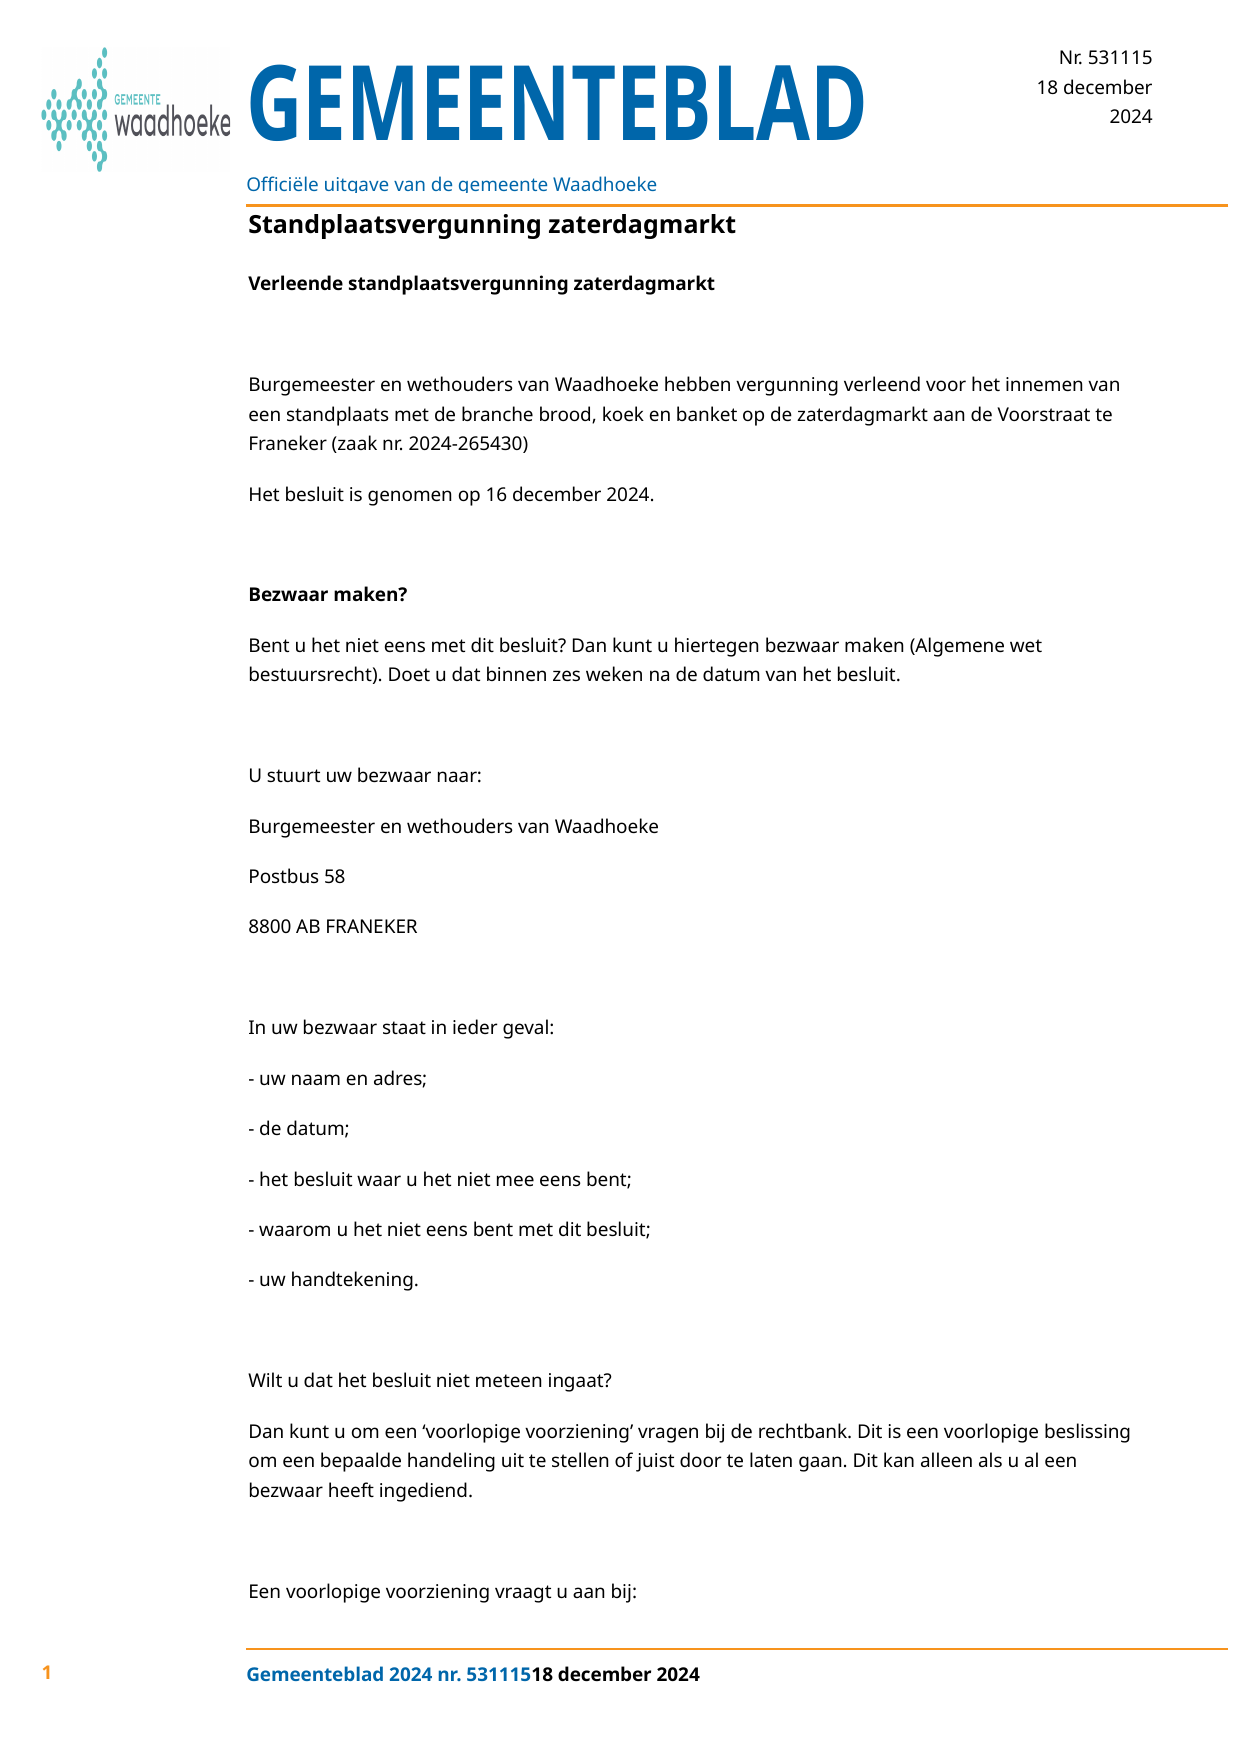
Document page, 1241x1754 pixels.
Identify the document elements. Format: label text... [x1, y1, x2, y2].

text Postbus 58 [248, 863, 1152, 889]
picture [41, 47, 231, 172]
text Burgemeester en wethouders van Waadhoeke hebben vergunning verleend voor het innemen van een standplaats met de branche brood, koek en banket op de zaterdagmarkt aan de Voorstraat te Franeker (zaak nr. 2024-265430) [248, 371, 1152, 456]
text - uw naam en adres; [248, 1065, 1152, 1091]
text - waarom u het niet eens bent met dit besluit; [248, 1216, 1152, 1242]
text U stuurt uw bezwaar naar: [248, 762, 1152, 788]
text Bezwaar maken? [248, 582, 1152, 607]
text Verleende standplaatsvergunning zaterdagmarkt [248, 270, 1152, 296]
text Een voorlopige voorziening vraagt u aan bij: [248, 1578, 1152, 1603]
text - uw handtekening. [248, 1267, 1152, 1292]
text - de datum; [248, 1115, 1152, 1141]
text Het besluit is genomen op 16 december 2024. [248, 481, 1152, 506]
text Wilt u dat het besluit niet meteen ingaat? [248, 1367, 1152, 1393]
text In uw bezwaar staat in ieder geval: [248, 1014, 1152, 1040]
text Dan kunt u om een ‘voorlopige voorziening’ vragen bij de rechtbank. Dit is een voorlopige beslissing om een bepaalde handeling uit te stellen of juist door te laten gaan. Dit kan alleen als u al een bezwaar heeft ingediend. [248, 1418, 1152, 1503]
text Bent u het niet eens met dit besluit? Dan kunt u hiertegen bezwaar maken (Algemene wet bestuursrecht). Doet u dat binnen zes weken na de datum van het besluit. [248, 632, 1152, 687]
text Burgemeester en wethouders van Waadhoeke [248, 813, 1152, 838]
text Standplaatsvergunning zaterdagmarkt [248, 207, 1152, 241]
text - het besluit waar u het niet mee eens bent; [248, 1166, 1152, 1191]
text 8800 AB FRANEKER [248, 914, 1152, 939]
